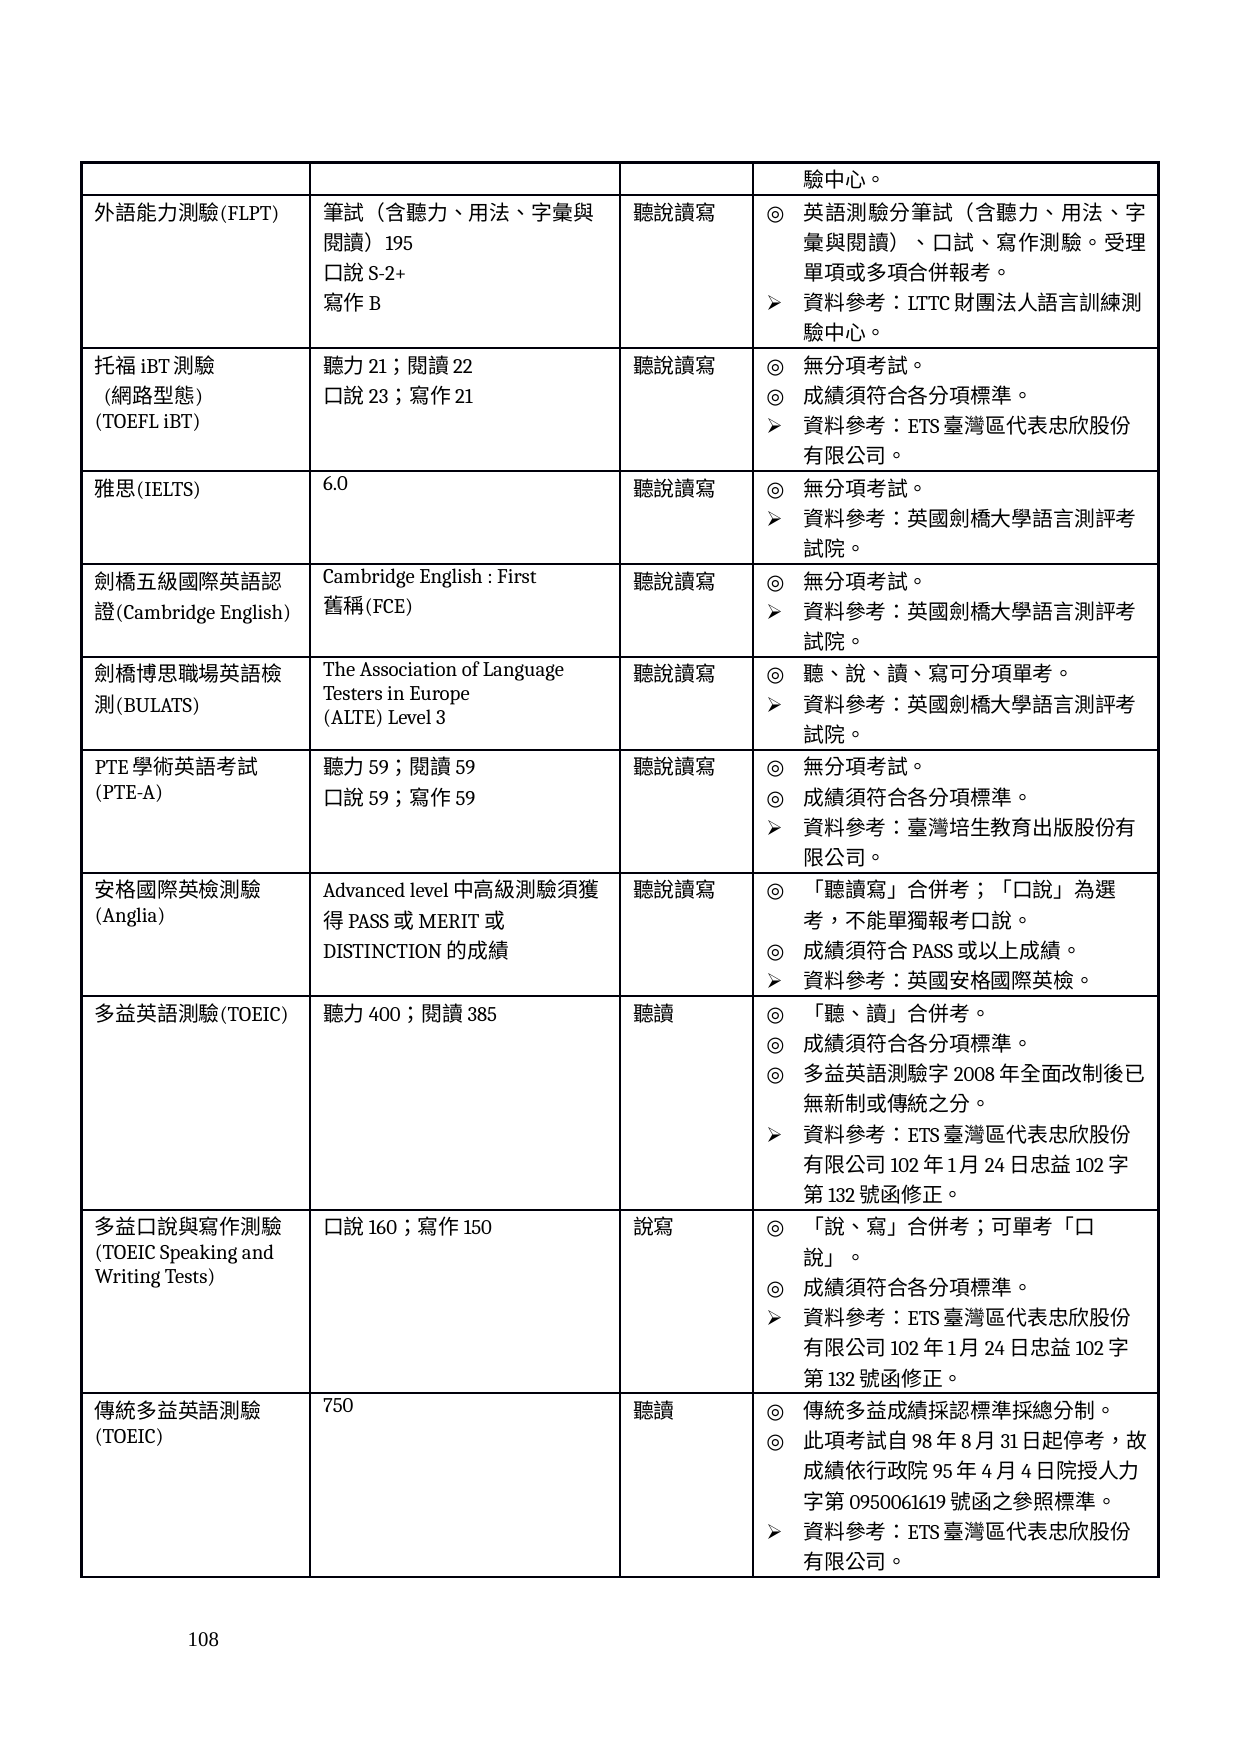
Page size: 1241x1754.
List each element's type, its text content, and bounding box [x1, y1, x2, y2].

table_cell 聽讀 [621, 1394, 752, 1576]
table_cell [83, 164, 309, 194]
table_cell PTE學術英語考試(PTE-A) [83, 751, 309, 872]
table_cell 安格國際英檢測驗(Anglia) [83, 874, 309, 995]
table_cell 6.0 [311, 472, 619, 563]
table_cell 雅思(IELTS) [83, 472, 309, 563]
table_cell 驗中心。 [754, 164, 1157, 194]
table_cell 口說160；寫作150 [311, 1211, 619, 1392]
table_cell 聽力400；閱讀385 [311, 997, 619, 1208]
table_cell 聽、說、讀、寫可分項單考。 資料參考：英國劍橋大學語言測評考試院。 [754, 658, 1157, 748]
table_cell 聽力21；閱讀22 口說23；寫作21 [311, 349, 619, 470]
table_cell 聽說讀寫 [621, 565, 752, 656]
table_cell 托福iBT測驗 (網路型態) (TOEFL iBT) [83, 349, 309, 470]
table_cell Cambridge English : First 舊稱(FCE) [311, 565, 619, 656]
table_cell 無分項考試。 成績須符合各分項標準。 資料參考：臺灣培生教育出版股份有限公司。 [754, 751, 1157, 872]
table_cell 筆試（含聽力、用法、字彙與閱讀）195 口說S-2+ 寫作B [311, 196, 619, 347]
table_cell 聽說讀寫 [621, 196, 752, 347]
table_cell 聽讀 [621, 997, 752, 1208]
table_cell [621, 164, 752, 194]
table_cell 「聽、讀」合併考。 成績須符合各分項標準。 多益英語測驗字2008年全面改制後已無新制或傳統之分。 資料參考：ETS臺灣區代表忠欣股份有限公司102年1月24日忠益102字第132號函修正。 [754, 997, 1157, 1208]
table_cell 750 [311, 1394, 619, 1576]
table_cell 無分項考試。 資料參考：英國劍橋大學語言測評考試院。 [754, 565, 1157, 656]
table_cell 無分項考試。 資料參考：英國劍橋大學語言測評考試院。 [754, 472, 1157, 563]
table_cell 聽說讀寫 [621, 349, 752, 470]
table_cell 劍橋五級國際英語認證(Cambridge English) [83, 565, 309, 656]
table_cell 英語測驗分筆試（含聽力、用法、字彙與閱讀）、口試、寫作測驗。受理單項或多項合併報考。 資料參考：LTTC財團法人語言訓練測驗中心。 [754, 196, 1157, 347]
table_cell 聽說讀寫 [621, 472, 752, 563]
table_cell 劍橋博思職場英語檢測(BULATS) [83, 658, 309, 748]
table_cell 「說、寫」合併考；可單考「口說」。 成績須符合各分項標準。 資料參考：ETS臺灣區代表忠欣股份有限公司102年1月24日忠益102字第132號函修正。 [754, 1211, 1157, 1392]
table_cell 聽說讀寫 [621, 874, 752, 995]
table_cell The Association of Language Testers in Europe (ALTE) Level 3 [311, 658, 619, 748]
table_cell Advanced level中高級測驗須獲得PASS或MERIT 或DISTINCTION的成績 [311, 874, 619, 995]
table_cell 聽說讀寫 [621, 658, 752, 748]
table_cell 傳統多益成績採認標準採總分制。 此項考試自98年8月31日起停考，故成績依行政院95年4月4日院授人力字第0950061619號函之參照標準。 資料參考：ETS臺灣區代表忠欣股份有限公司。 [754, 1394, 1157, 1576]
table_cell 外語能力測驗(FLPT) [83, 196, 309, 347]
table_cell 傳統多益英語測驗(TOEIC) [83, 1394, 309, 1576]
table_cell 無分項考試。 成績須符合各分項標準。 資料參考：ETS臺灣區代表忠欣股份有限公司。 [754, 349, 1157, 470]
table_cell 說寫 [621, 1211, 752, 1392]
table_cell [311, 164, 619, 194]
table_cell 「聽讀寫」合併考；「口說」為選考，不能單獨報考口說。 成績須符合PASS或以上成績。 資料參考：英國安格國際英檢。 [754, 874, 1157, 995]
table_cell 多益英語測驗(TOEIC) [83, 997, 309, 1208]
table_cell 聽力59；閱讀59 口說59；寫作59 [311, 751, 619, 872]
table_cell 聽說讀寫 [621, 751, 752, 872]
table_cell 多益口說與寫作測驗(TOEIC Speaking and Writing Tests) [83, 1211, 309, 1392]
